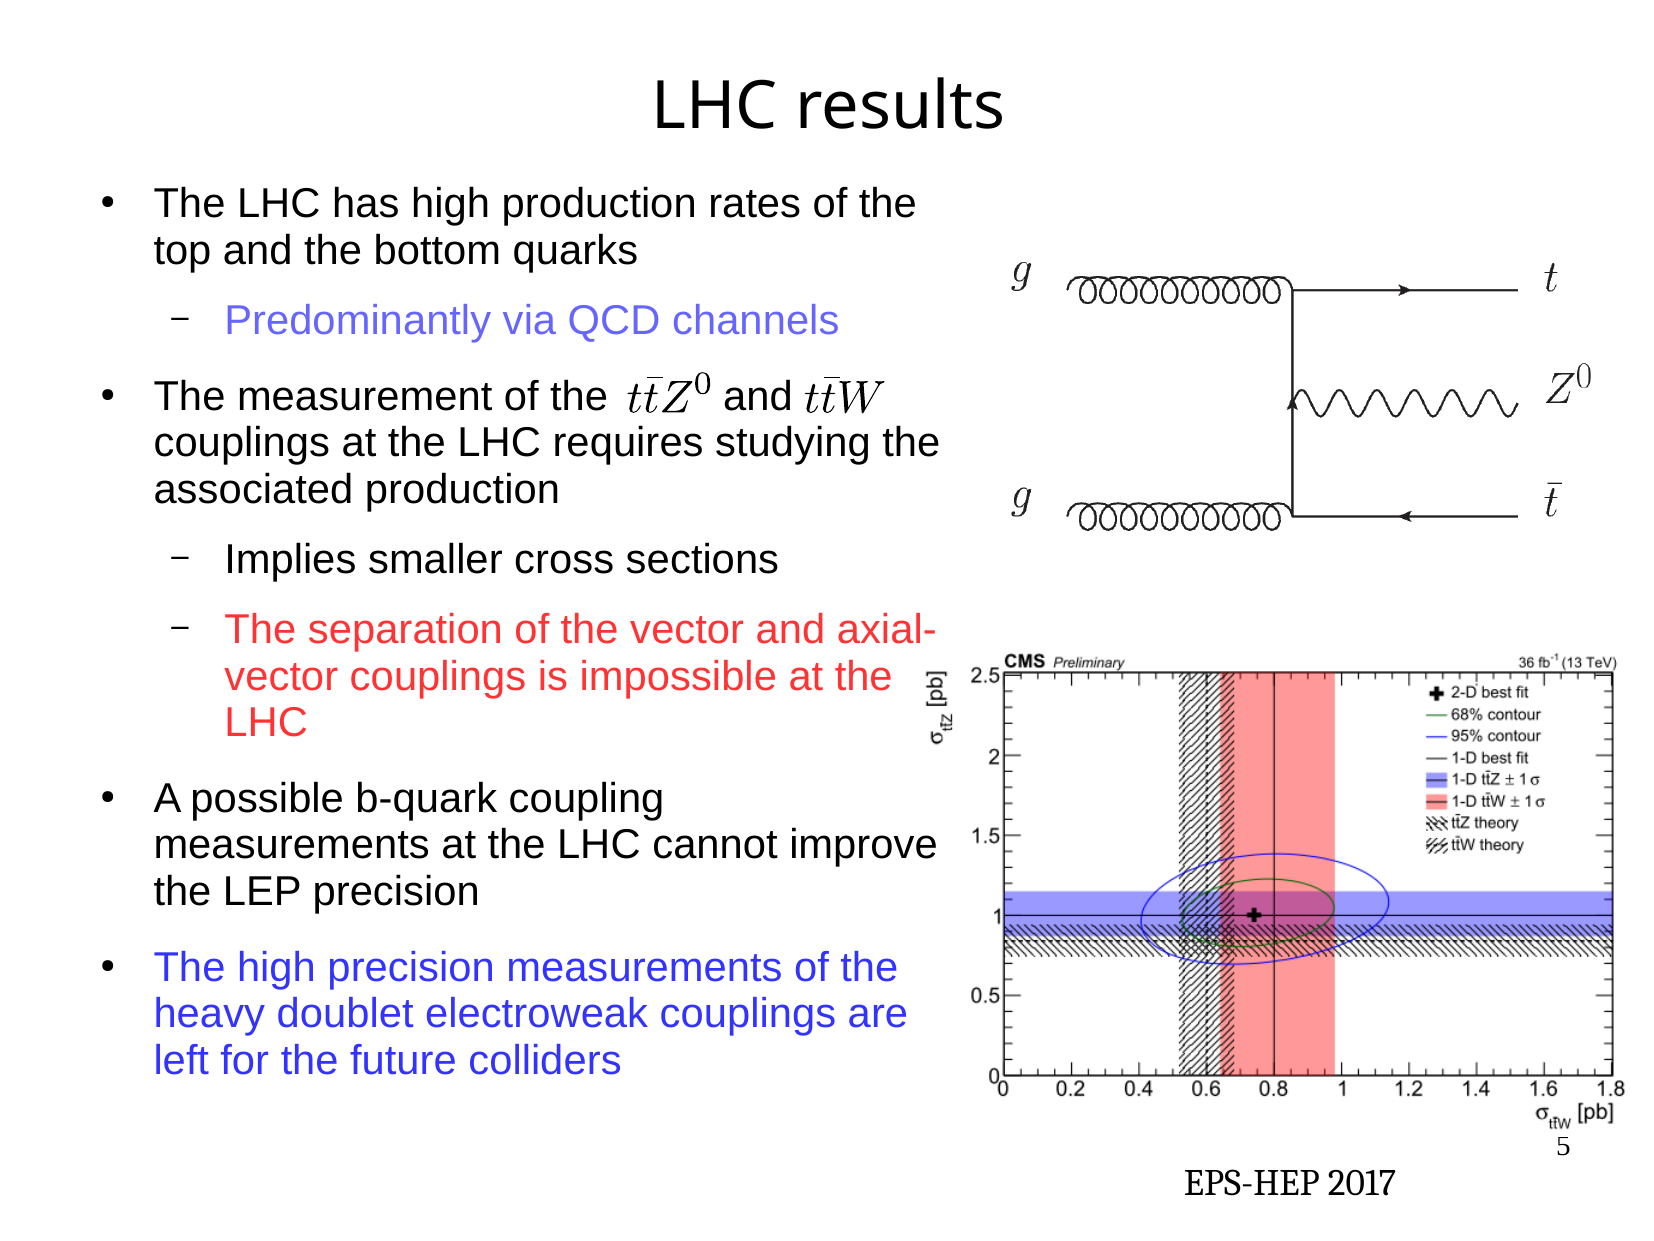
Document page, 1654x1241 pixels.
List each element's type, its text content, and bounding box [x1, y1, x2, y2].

list The LHC has high production rates of the top and the bottom quarks Predominantly via QCD channels The measurement of the and ttW couplings at the LHC requires studying the associated production Implies smaller cross sections The separation of the vector and axial-vector couplings is impossible at the LHC A possible b-quark coupling measurements at the LHC cannot improve the LEP precision The high precision measurements of the heavy doublet electroweak couplings are left for the future colliders [82, 180, 949, 1171]
text_box EPS-HEP 2017 [1169, 1154, 1549, 1241]
picture [1007, 250, 1610, 534]
picture [949, 640, 1640, 1137]
text_box [803, 377, 886, 414]
text_box [626, 372, 712, 413]
title LHC results [85, 52, 1571, 153]
